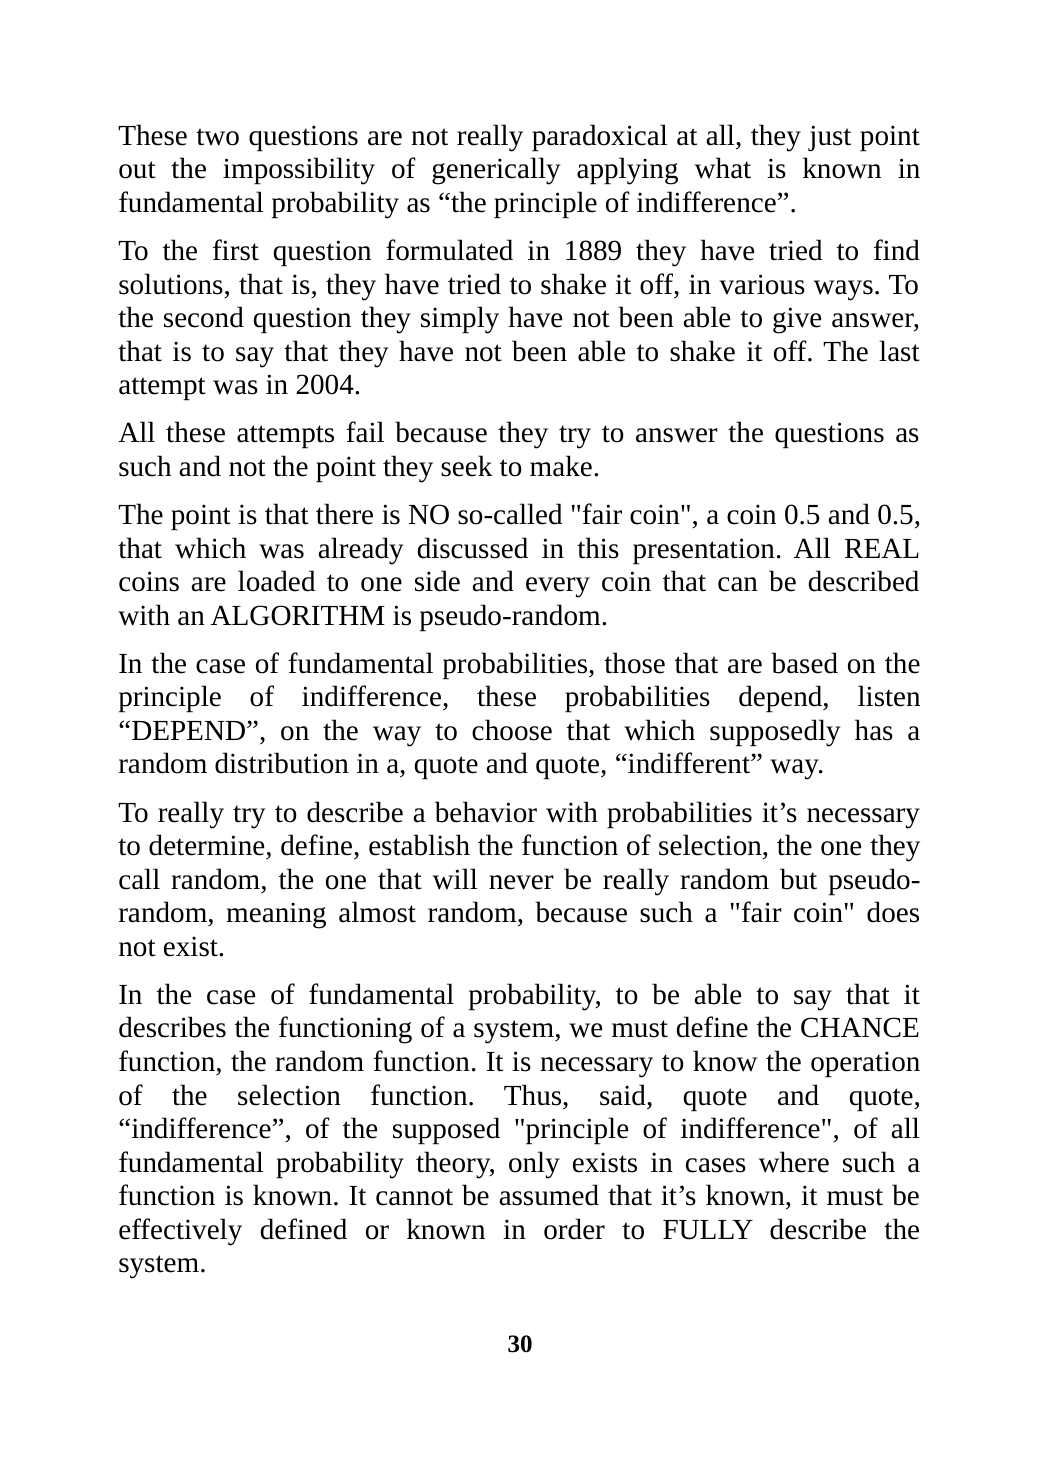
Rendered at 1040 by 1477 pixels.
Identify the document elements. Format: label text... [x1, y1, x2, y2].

text To really try to describe a behavior with probabilities it’s necessary to determine, define, establish the function of selection, the one they call random, the one that will never be really random but pseudo-random, meaning almost random, because such a "fair coin" does not exist. [118, 795, 921, 962]
text In the case of fundamental probability, to be able to say that it describes the functioning of a system, we must define the CHANCE function, the random function. It is necessary to know the operation of the selection function. Thus, said, quote and quote, “indifference”, of the supposed "principle of indifference", of all fundamental probability theory, only exists in cases where such a function is known. It cannot be assumed that it’s known, it must be effectively defined or known in order to FULLY describe the system. [118, 977, 921, 1279]
text In the case of fundamental probabilities, those that are based on the principle of indifference, these probabilities depend, listen “DEPEND”, on the way to choose that which supposedly has a random distribution in a, quote and quote, “indifferent” way. [118, 646, 921, 780]
text These two questions are not really paradoxical at all, they just point out the impossibility of generically applying what is known in fundamental probability as “the principle of indifference”. [118, 118, 921, 219]
text To the first question formulated in 1889 they have tried to find solutions, that is, they have tried to shake it off, in various ways. To the second question they simply have not been able to give answer, that is to say that they have not been able to shake it off. The last attempt was in 2004. [118, 233, 921, 401]
text The point is that there is NO so-called "fair coin", a coin 0.5 and 0.5, that which was already discussed in this presentation. All REAL coins are loaded to one side and every coin that can be described with an ALGORITHM is pseudo-random. [118, 497, 921, 631]
text All these attempts fail because they try to answer the questions as such and not the point they seek to make. [118, 416, 921, 483]
